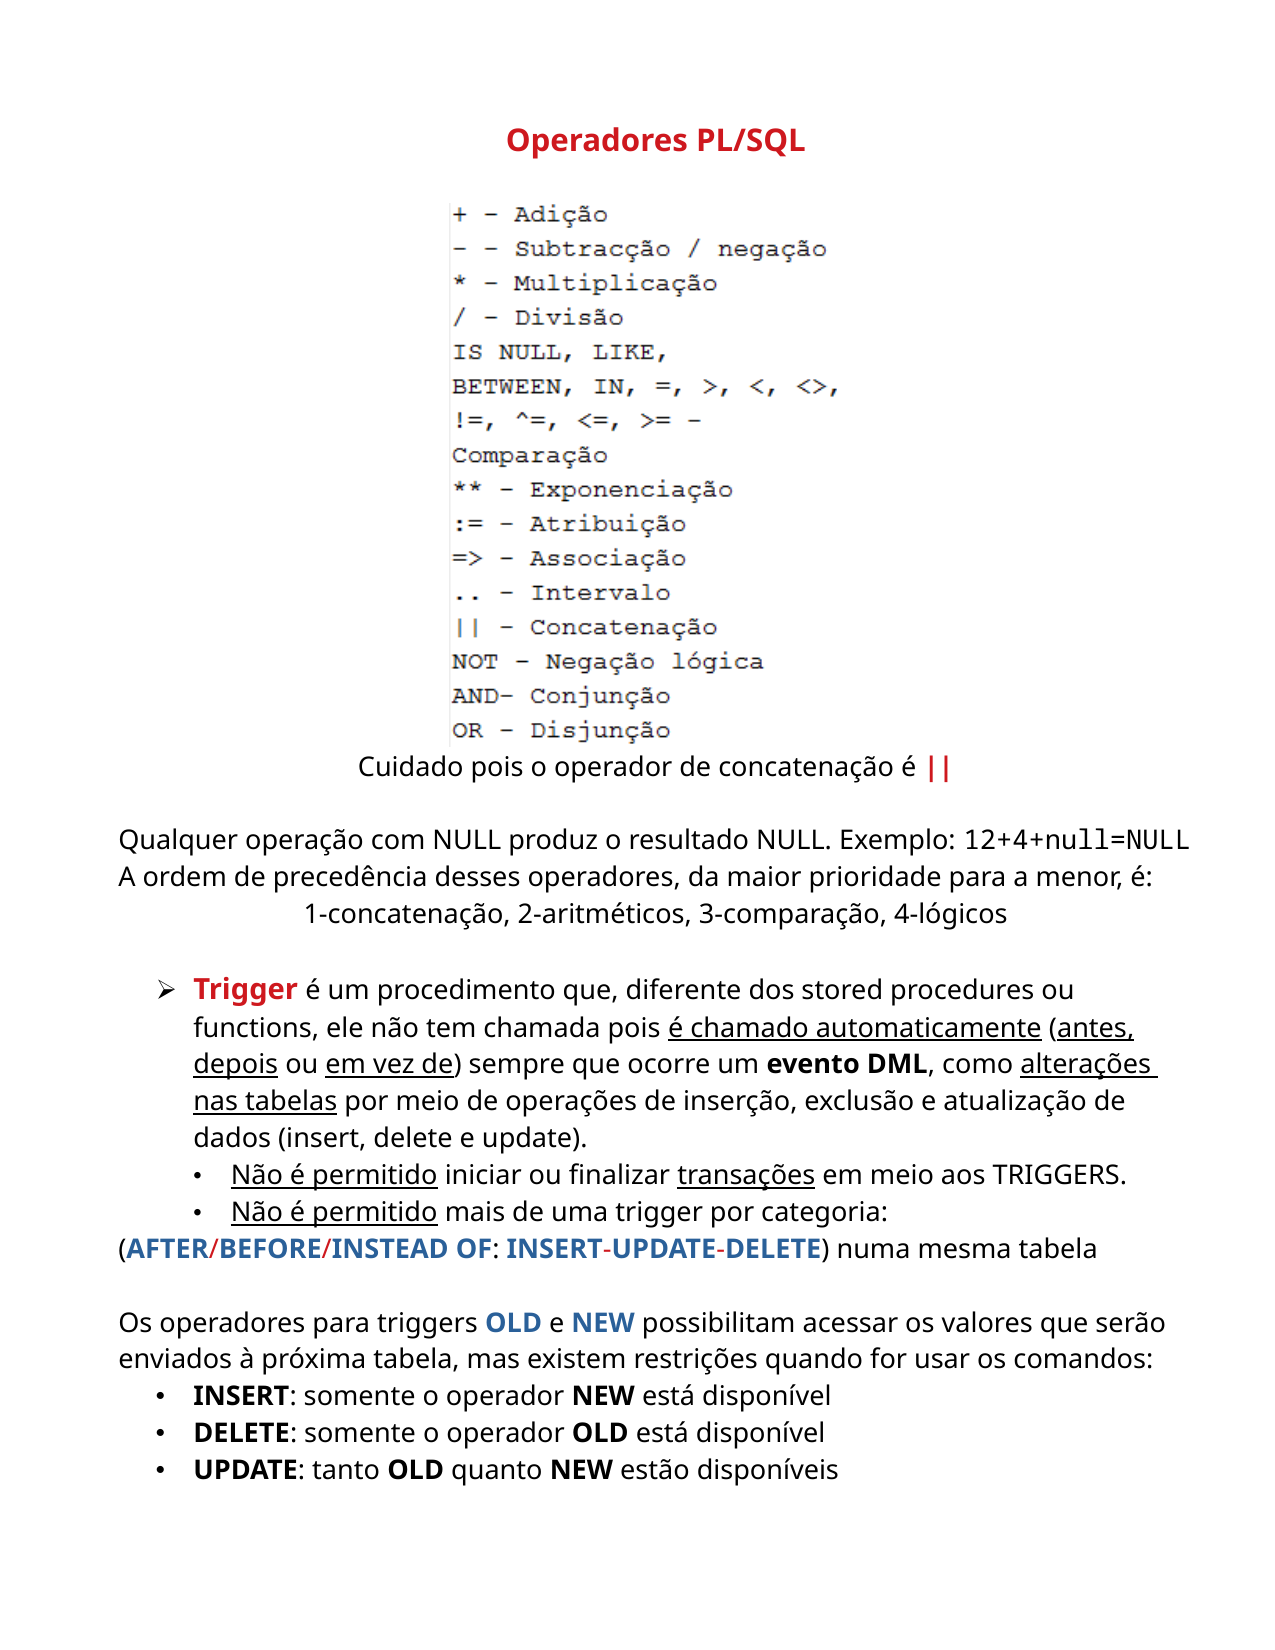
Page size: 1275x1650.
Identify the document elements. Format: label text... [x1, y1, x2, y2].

text 1-concatenação, 2-aritméticos, 3-comparação, 4-lógicos [118, 894, 1193, 931]
text A ordem de precedência desses operadores, da maior prioridade para a menor, é: [118, 858, 1193, 894]
list Trigger é um procedimento que, diferente dos stored procedures ou functions, ele não tem chamada pois é chamado automaticamente (antes, depois ou em vez de) sempre que ocorre um evento DML, como alterações nas tabelas por meio de operações de inserção, exclusão e atualização de dados (insert, delete e update). [156, 968, 1193, 1156]
list INSERT: somente o operador NEW está disponível [156, 1377, 1193, 1414]
list UPDATE: tanto OLD quanto NEW estão disponíveis [156, 1451, 1193, 1487]
list Não é permitido iniciar ou finalizar transações em meio aos TRIGGERS. [193, 1156, 1193, 1192]
text Qualquer operação com NULL produz o resultado NULL. Exemplo: 12+4+null=NULL [118, 821, 1193, 858]
text (AFTER/BEFORE/INSTEAD OF: INSERT-UPDATE-DELETE) numa mesma tabela [118, 1229, 1193, 1266]
list DELETE: somente o operador OLD está disponível [156, 1414, 1193, 1451]
text Cuidado pois o operador de concatenação é || [118, 747, 1193, 784]
picture [449, 203, 862, 747]
text Operadores PL/SQL [118, 118, 1193, 161]
list Não é permitido mais de uma trigger por categoria: [193, 1192, 1193, 1229]
text Os operadores para triggers OLD e NEW possibilitam acessar os valores que serão enviados à próxima tabela, mas existem restrições quando for usar os comandos: [118, 1303, 1205, 1377]
